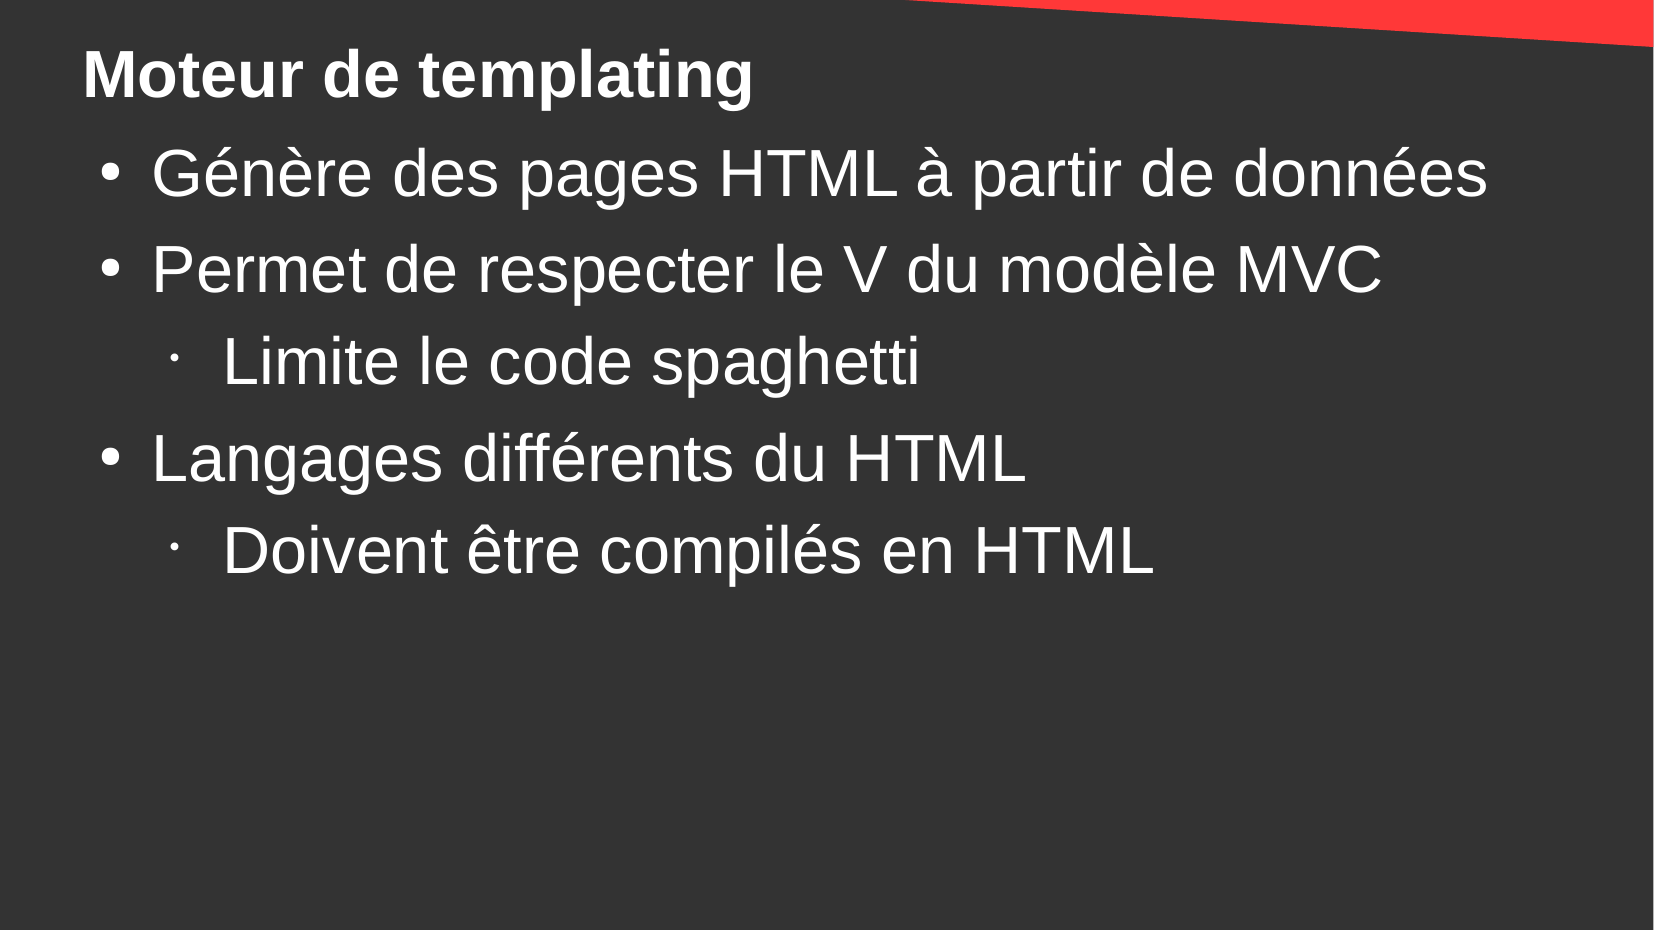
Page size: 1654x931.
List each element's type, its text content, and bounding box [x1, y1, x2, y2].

text_box [905, 0, 1654, 48]
list Génère des pages HTML à partir de données Permet de respecter le V du modèle MVC Limite le code spaghetti Langages différents du HTML Doivent être compilés en HTML [80, 135, 1620, 886]
title Moteur de templating [82, 37, 1571, 114]
